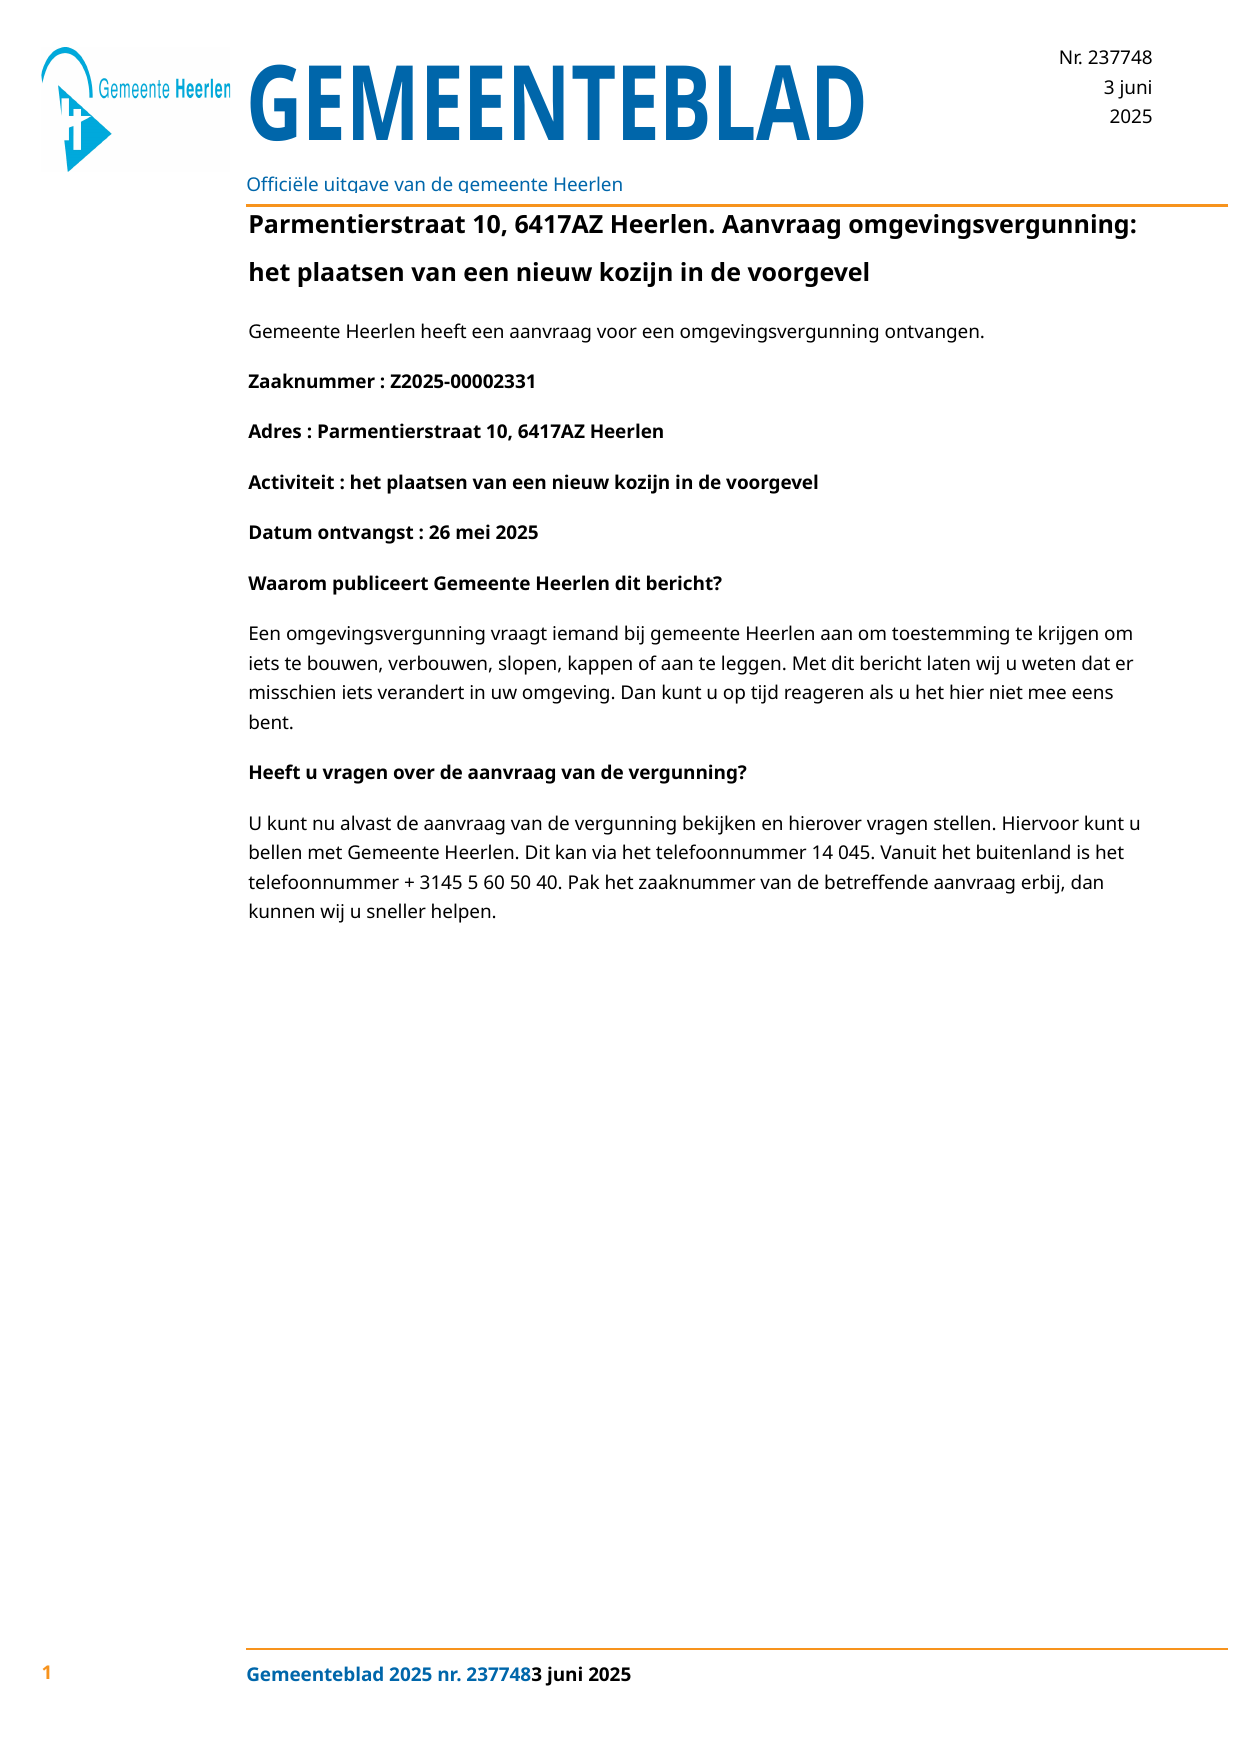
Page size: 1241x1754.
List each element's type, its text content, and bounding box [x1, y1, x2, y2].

picture [41, 47, 59, 70]
text Heeft u vragen over de aanvraag van de vergunning? [248, 759, 1152, 785]
text Zaaknummer : Z2025-00002331 [248, 368, 1152, 394]
text Een omgevingsvergunning vraagt iemand bij gemeente Heerlen aan om toestemming te krijgen om iets te bouwen, verbouwen, slopen, kappen of aan te leggen. Met dit bericht laten wij u weten dat er misschien iets verandert in uw omgeving. Dan kunt u op tijd reageren als u het hier niet mee eens bent. [248, 620, 1152, 735]
text U kunt nu alvast de aanvraag van de vergunning bekijken en hierover vragen stellen. Hiervoor kunt u bellen met Gemeente Heerlen. Dit kan via het telefoonnummer 14 045. Vanuit het buitenland is het telefoonnummer + 3145 5 60 50 40. Pak het zaaknummer van de betreffende aanvraag erbij, dan kunnen wij u sneller helpen. [248, 810, 1152, 924]
text Adres : Parmentierstraat 10, 6417AZ Heerlen [248, 419, 1152, 444]
text Waarom publiceert Gemeente Heerlen dit bericht? [248, 570, 1152, 596]
text Activiteit : het plaatsen van een nieuw kozijn in de voorgevel [248, 469, 1152, 495]
text Datum ontvangst : 26 mei 2025 [248, 519, 1152, 545]
picture [41, 47, 231, 172]
text Parmentierstraat 10, 6417AZ Heerlen. Aanvraag omgevingsvergunning: het plaatsen van een nieuw kozijn in de voorgevel [248, 207, 1152, 288]
text Gemeente Heerlen heeft een aanvraag voor een omgevingsvergunning ontvangen. [248, 318, 1152, 344]
